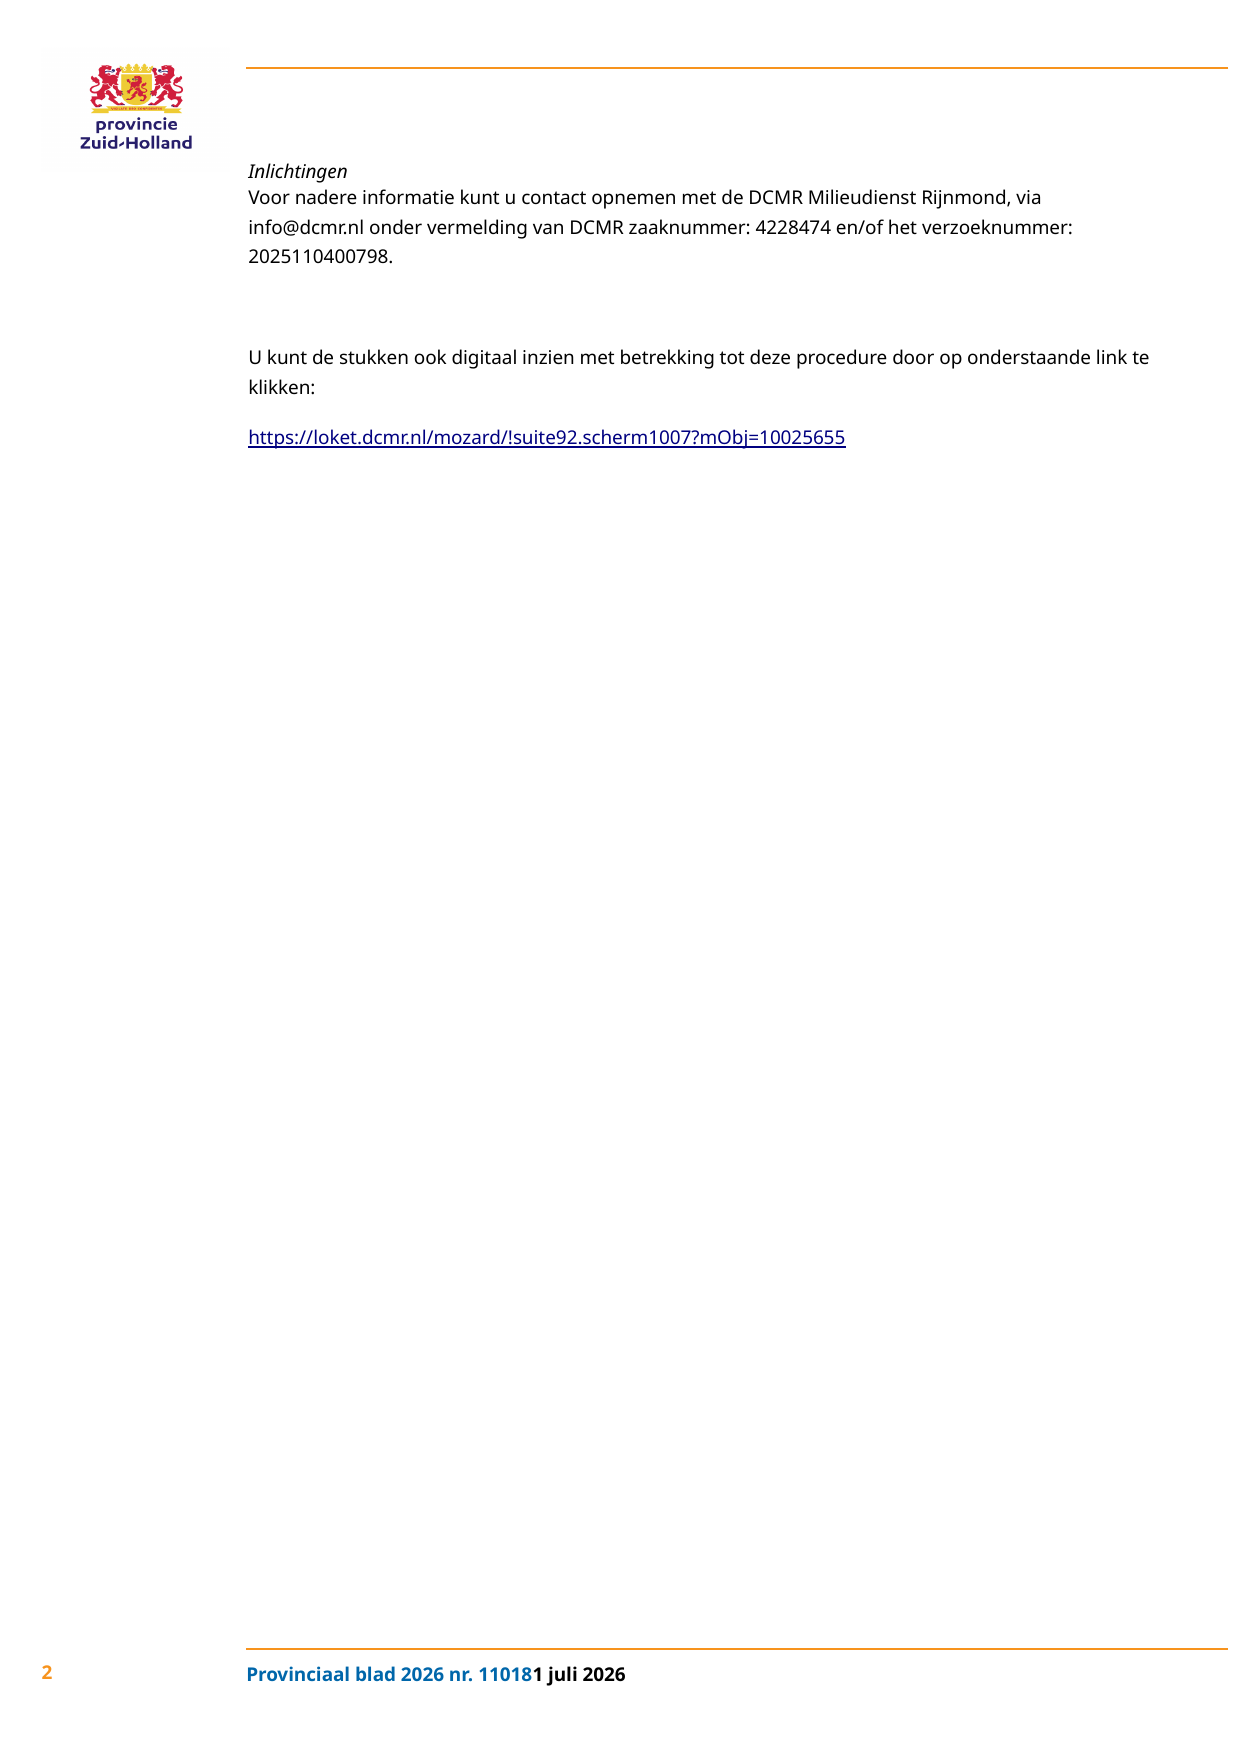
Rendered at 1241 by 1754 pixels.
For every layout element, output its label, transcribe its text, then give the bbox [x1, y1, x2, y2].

text U kunt de stukken ook digitaal inzien met betrekking tot deze procedure door op onderstaande link te klikken: [248, 344, 1152, 400]
text https://loket.dcmr.nl/mozard/!suite92.scherm1007?mObj=10025655 [248, 424, 1152, 450]
text Voor nadere informatie kunt u contact opnemen met de DCMR Milieudienst Rijnmond, via info@dcmr.nl onder vermelding van DCMR zaaknummer: 4228474 en/of het verzoeknummer: 2025110400798. [248, 184, 1152, 269]
text Inlichtingen [248, 159, 1152, 184]
picture [41, 47, 231, 172]
